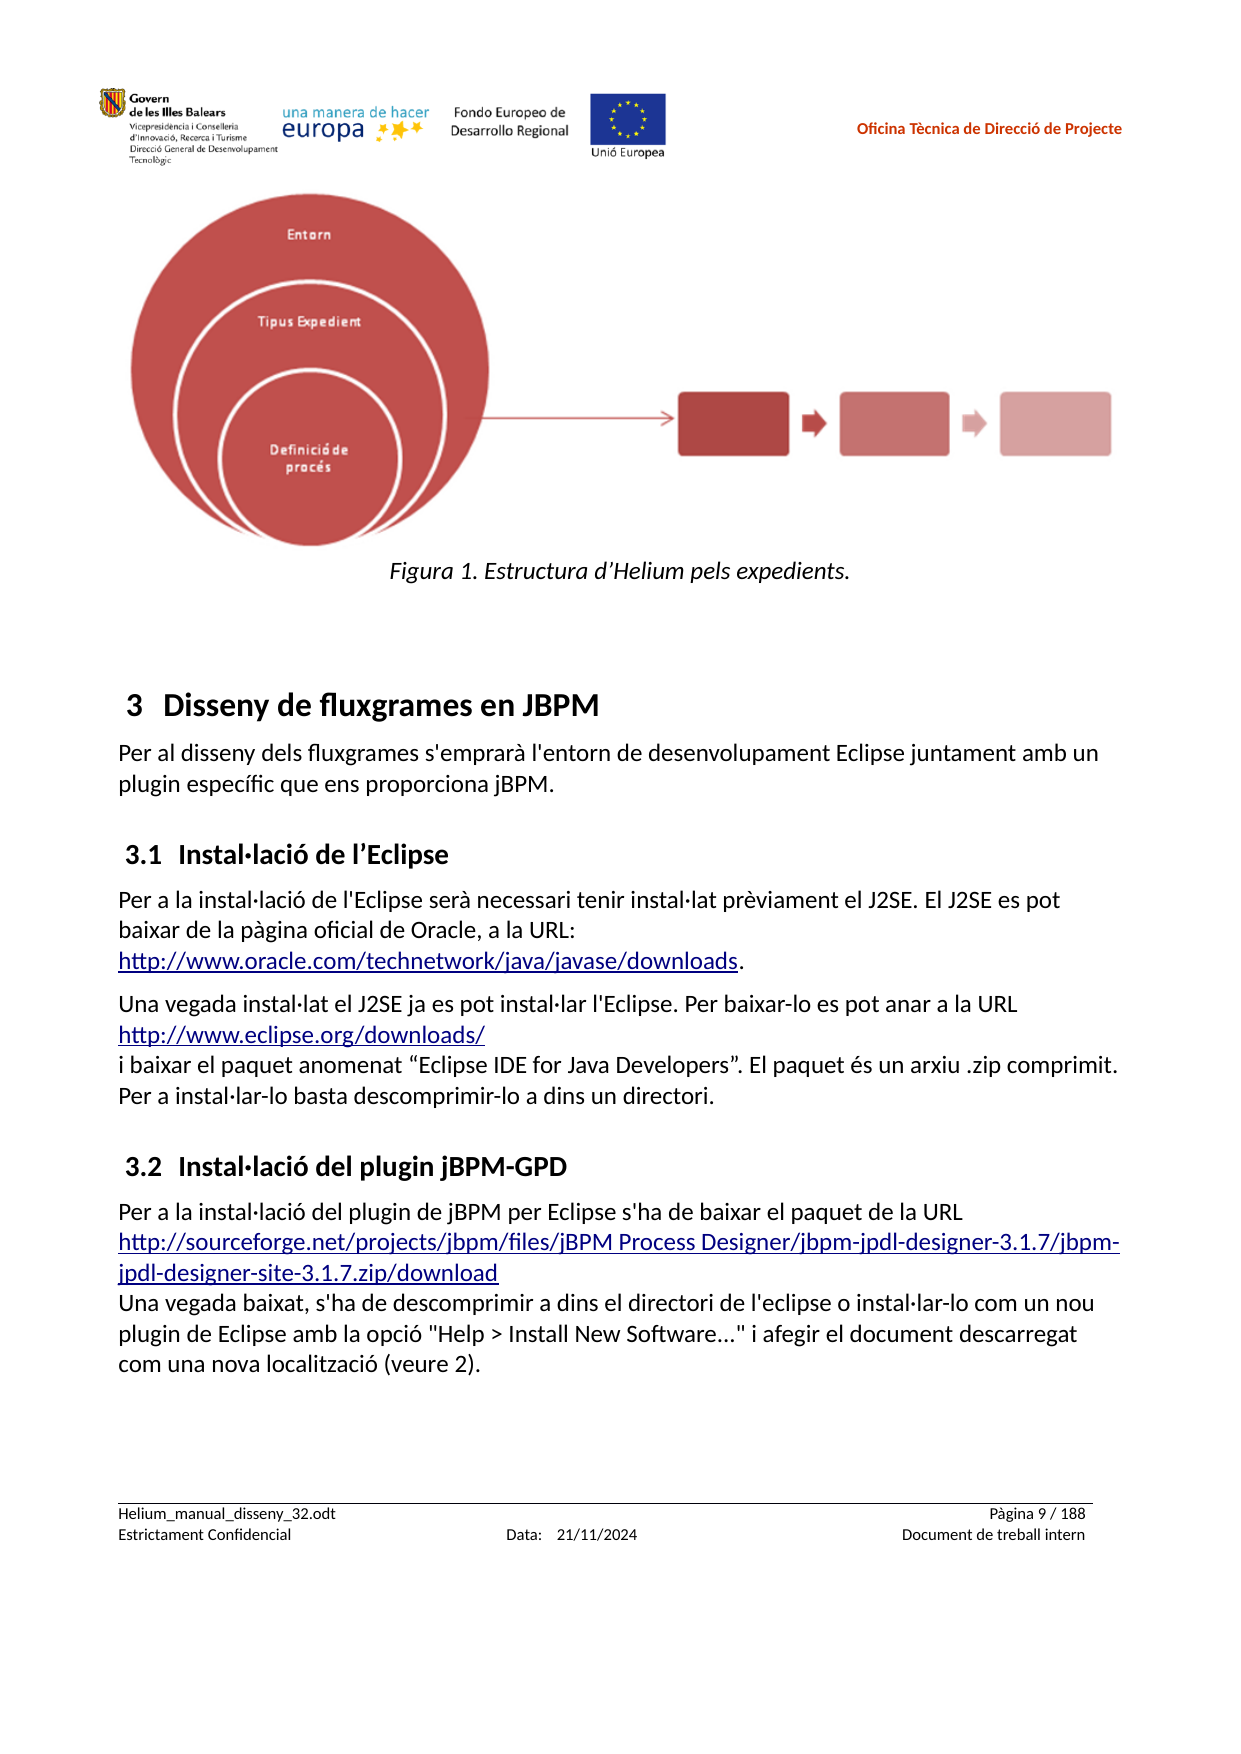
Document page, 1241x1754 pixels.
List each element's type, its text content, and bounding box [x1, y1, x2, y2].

subtitle Instal·lació de l’Eclipse [118, 836, 1122, 872]
text Per al disseny dels fluxgrames s'emprarà l'entorn de desenvolupament Eclipse juntament amb un plugin específic que ens proporciona jBPM. [118, 737, 1122, 798]
picture [118, 180, 1123, 555]
subtitle Instal·lació del plugin jBPM-GPD [118, 1148, 1122, 1183]
text Figura 1. Estructura d’Helium pels expedients. [118, 555, 1122, 586]
text Per a la instal·lació de l'Eclipse serà necessari tenir instal·lat prèviament el J2SE. El J2SE es pot baixar de la pàgina oficial de Oracle, a la URL: [118, 884, 1122, 945]
picture [99, 87, 668, 166]
subtitle Disseny de fluxgrames en JBPM [118, 684, 1122, 725]
text http://www.oracle.com/technetwork/java/javase/downloads. [118, 945, 1122, 976]
text Per a la instal·lació del plugin de jBPM per Eclipse s'ha de baixar el paquet de la URL http://sourceforge.net/projects/jbpm/files/jBPM Process Designer/jbpm-jpdl-designer-3.1.7/jbpm-jpdl-designer-site-3.1.7.zip/download Una vegada baixat, s'ha de descomprimir a dins el directori de l'eclipse o instal·lar-lo com un nou plugin de Eclipse amb la opció "Help > Install New Software..." i afegir el document descarregat com una nova localització (veure 2). [118, 1196, 1122, 1379]
text Una vegada instal·lat el J2SE ja es pot instal·lar l'Eclipse. Per baixar-lo es pot anar a la URL http://www.eclipse.org/downloads/ i baixar el paquet anomenat “Eclipse IDE for Java Developers”. El paquet és un arxiu .zip comprimit. Per a instal·lar-lo basta descomprimir-lo a dins un directori. [118, 988, 1122, 1110]
